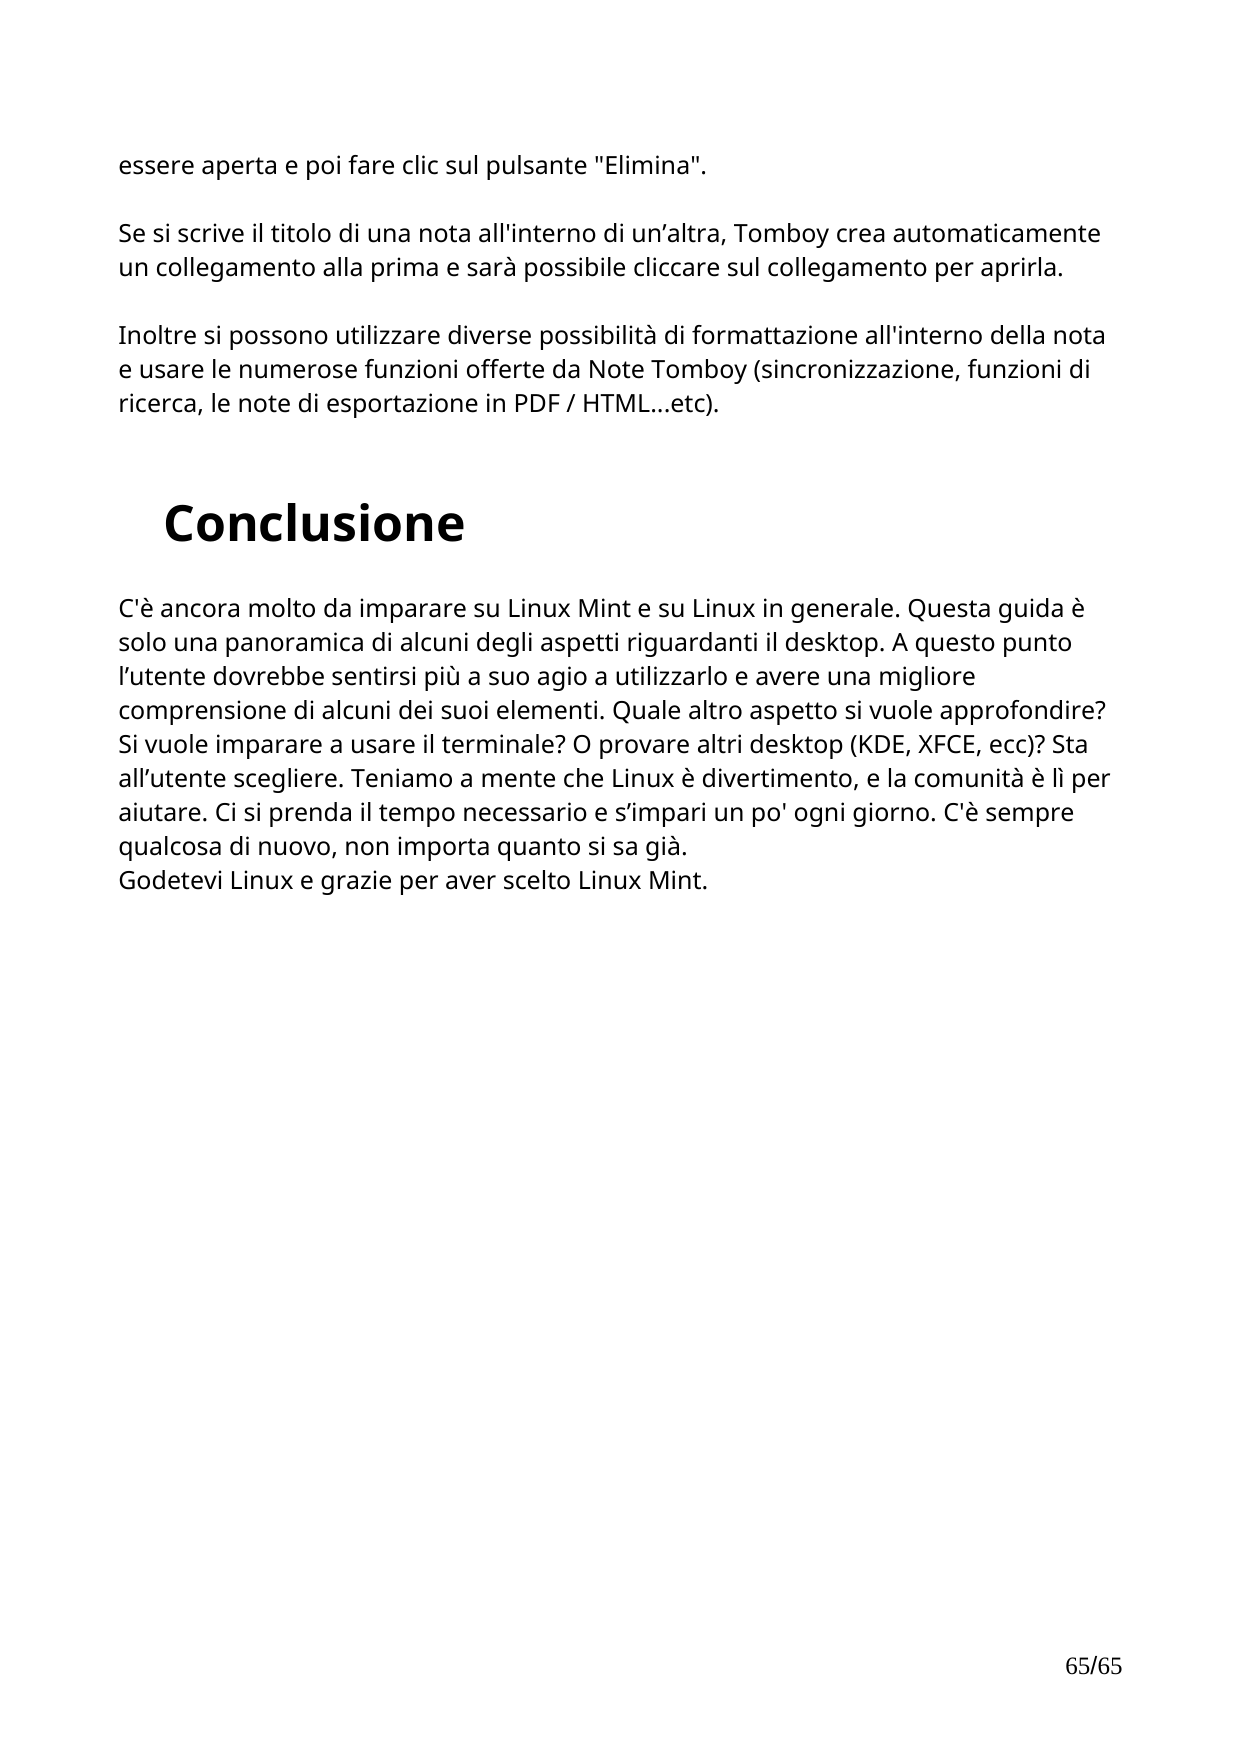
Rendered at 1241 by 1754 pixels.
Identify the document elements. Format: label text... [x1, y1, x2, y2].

text C'è ancora molto da imparare su Linux Mint e su Linux in generale. Questa guida è solo una panoramica di alcuni degli aspetti riguardanti il desktop. A questo punto l’utente dovrebbe sentirsi più a suo agio a utilizzarlo e avere una migliore comprensione di alcuni dei suoi elementi. Quale altro aspetto si vuole approfondire? Si vuole imparare a usare il terminale? O provare altri desktop (KDE, XFCE, ecc)? Sta all’utente scegliere. Teniamo a mente che Linux è divertimento, e la comunità è lì per aiutare. Ci si prenda il tempo necessario e s’impari un po' ogni giorno. C'è sempre qualcosa di nuovo, non importa quanto si sa già. Godetevi Linux e grazie per aver scelto Linux Mint. [118, 556, 1122, 926]
text Se si scrive il titolo di una nota all'interno di un’altra, Tomboy crea automaticamente un collegamento alla prima e sarà possibile cliccare sul collegamento per aprirla. [118, 182, 1122, 284]
text Inoltre si possono utilizzare diverse possibilità di formattazione all'interno della nota e usare le numerose funzioni offerte da Note Tomboy (sincronizzazione, funzioni di ricerca, le note di esportazione in PDF / HTML...etc). [118, 284, 1122, 420]
text essere aperta e poi fare clic sul pulsante "Elimina". [118, 148, 1122, 182]
subtitle Conclusione [118, 420, 1122, 556]
